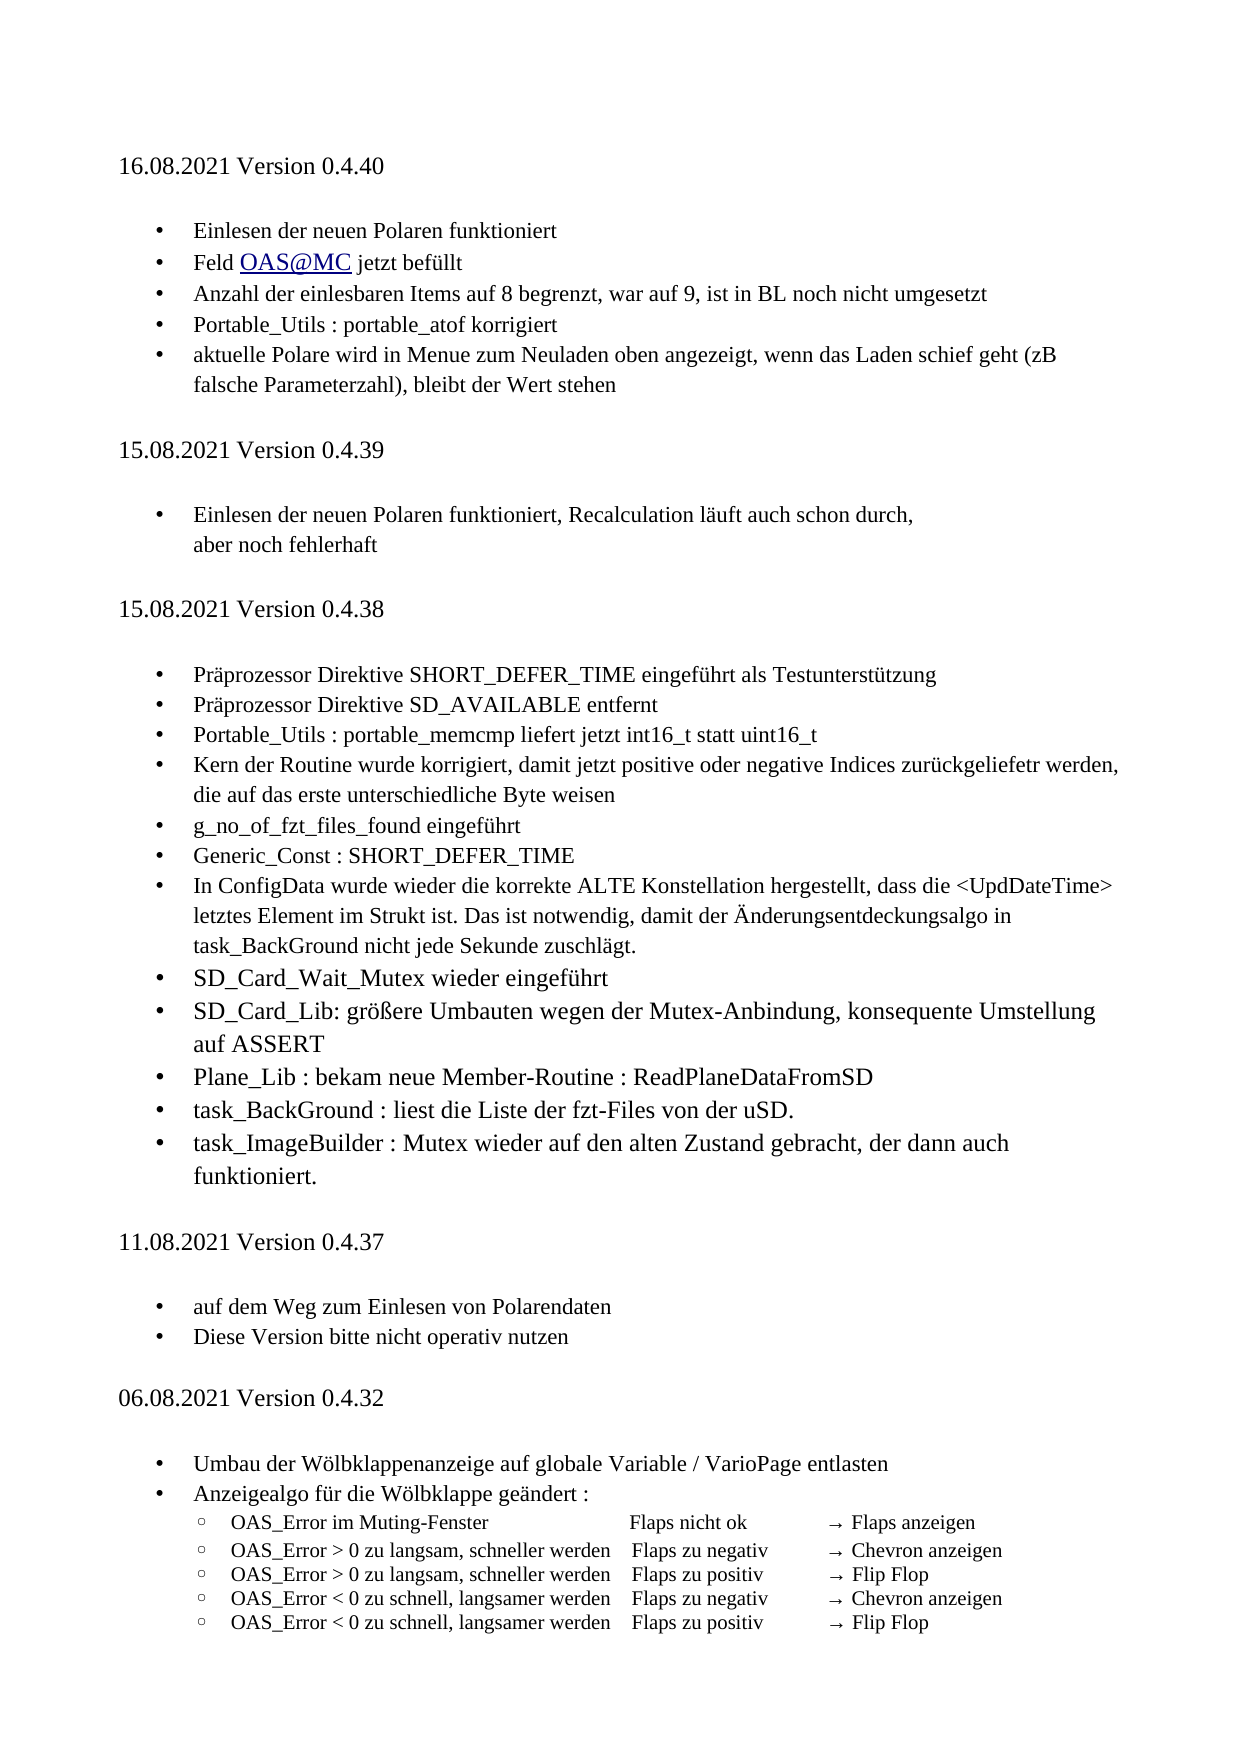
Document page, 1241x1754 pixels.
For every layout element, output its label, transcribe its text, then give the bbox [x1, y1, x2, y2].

list task_ImageBuilder : Mutex wieder auf den alten Zustand gebracht, der dann auch funktioniert. [156, 1128, 1122, 1223]
list In ConfigData wurde wieder die korrekte ALTE Konstellation hergestellt, dass die <UpdDateTime> letztes Element im Strukt ist. Das ist notwendig, damit der Änderungsentdeckungsalgo in task_BackGround nicht jede Sekunde zuschlägt. [156, 872, 1122, 959]
text 11.08.2021 Version 0.4.37 [118, 1227, 1122, 1256]
list auf dem Weg zum Einlesen von Polarendaten [156, 1293, 1122, 1319]
list Portable_Utils : portable_memcmp liefert jetzt int16_t statt uint16_t [156, 721, 1122, 747]
list Anzeigealgo für die Wölbklappe geändert : [156, 1480, 1122, 1506]
list Einlesen der neuen Polaren funktioniert [156, 217, 1122, 243]
list OAS_Error im Muting-Fenster Flaps nicht ok → Flaps anzeigen [193, 1510, 1122, 1534]
list task_BackGround : liest die Liste der fzt-Files von der uSD. [156, 1095, 1122, 1123]
list Portable_Utils : portable_atof korrigiert [156, 311, 1122, 337]
text 16.08.2021 Version 0.4.40 [118, 151, 1122, 180]
list aktuelle Polare wird in Menue zum Neuladen oben angezeigt, wenn das Laden schief geht (zB falsche Parameterzahl), bleibt der Wert stehen [156, 341, 1122, 430]
list OAS_Error > 0 zu langsam, schneller werden Flaps zu negativ → Chevron anzeigen [193, 1538, 1122, 1562]
list OAS_Error > 0 zu langsam, schneller werden Flaps zu positiv → Flip Flop [193, 1562, 1122, 1586]
list Einlesen der neuen Polaren funktioniert, Recalculation läuft auch schon durch, aber noch fehlerhaft [156, 501, 1122, 590]
list Kern der Routine wurde korrigiert, damit jetzt positive oder negative Indices zurückgeliefetr werden, die auf das erste unterschiedliche Byte weisen [156, 751, 1122, 808]
list Feld OAS@MC jetzt befüllt [156, 247, 1122, 276]
text 15.08.2021 Version 0.4.39 [118, 435, 1122, 463]
list Präprozessor Direktive SD_AVAILABLE entfernt [156, 691, 1122, 717]
list Anzahl der einlesbaren Items auf 8 begrenzt, war auf 9, ist in BL noch nicht umgesetzt [156, 280, 1122, 307]
list OAS_Error < 0 zu schnell, langsamer werden Flaps zu positiv → Flip Flop [193, 1610, 1122, 1634]
text 06.08.2021 Version 0.4.32 [118, 1383, 1122, 1412]
list SD_Card_Wait_Mutex wieder eingeführt [156, 963, 1122, 991]
list g_no_of_fzt_files_found eingeführt [156, 812, 1122, 838]
list Präprozessor Direktive SHORT_DEFER_TIME eingeführt als Testunterstützung [156, 661, 1122, 687]
list Diese Version bitte nicht operativ nutzen [156, 1323, 1122, 1380]
list OAS_Error < 0 zu schnell, langsamer werden Flaps zu negativ → Chevron anzeigen [193, 1586, 1122, 1610]
list Umbau der Wölbklappenanzeige auf globale Variable / VarioPage entlasten [156, 1449, 1122, 1476]
list Plane_Lib : bekam neue Member-Routine : ReadPlaneDataFromSD [156, 1062, 1122, 1091]
text 15.08.2021 Version 0.4.38 [118, 594, 1122, 623]
list Generic_Const : SHORT_DEFER_TIME [156, 842, 1122, 868]
list SD_Card_Lib: größere Umbauten wegen der Mutex-Anbindung, konsequente Umstellung auf ASSERT [156, 996, 1122, 1057]
